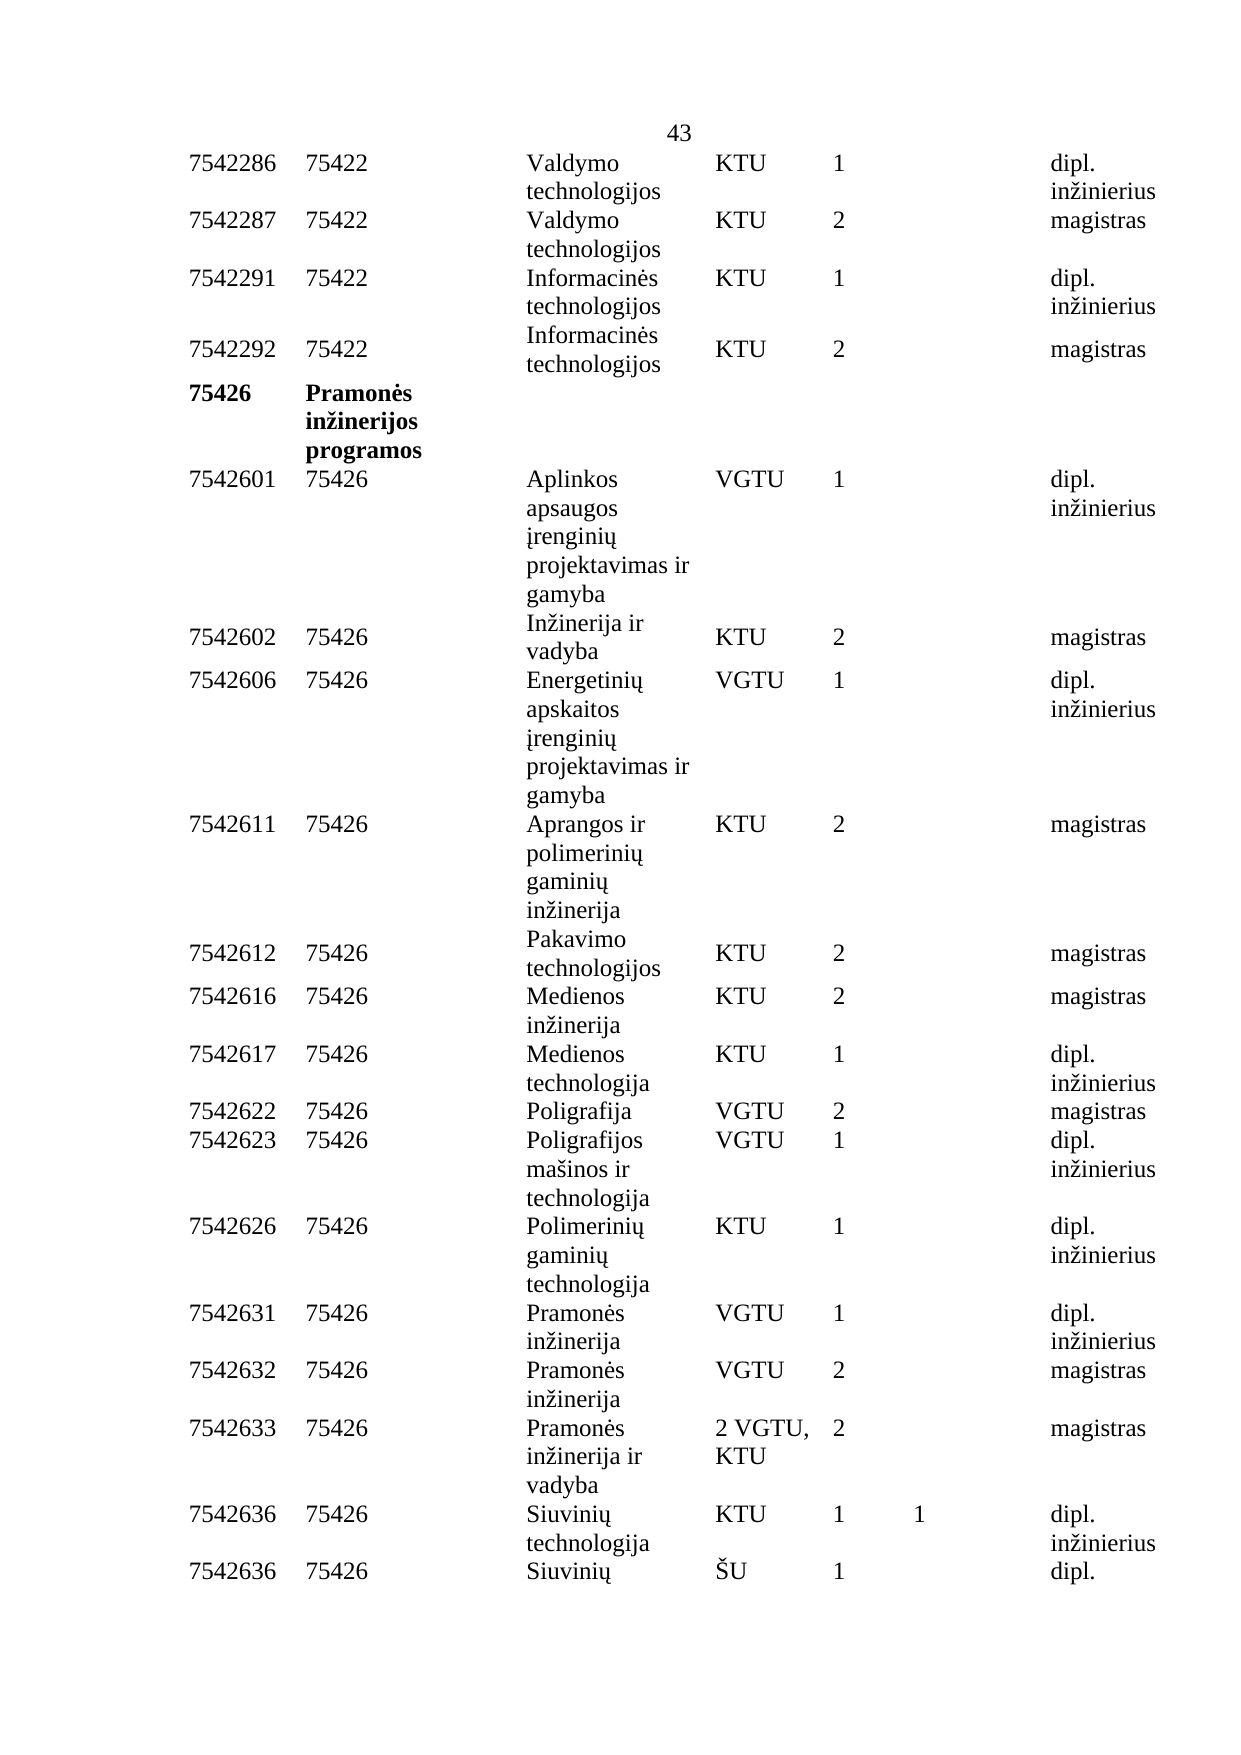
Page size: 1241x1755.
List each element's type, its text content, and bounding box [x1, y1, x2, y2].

table_cell [1197, 1125, 1202, 1211]
table_cell [1202, 1499, 1207, 1556]
table_cell ŠU [704, 1556, 821, 1585]
table_cell Informacinės technologijos [515, 320, 704, 378]
table_cell [1197, 205, 1202, 263]
table_cell [902, 1355, 973, 1413]
table_cell [1202, 378, 1207, 464]
table_cell KTU [704, 924, 821, 981]
table_cell [1039, 378, 1197, 464]
table_cell VGTU [704, 1355, 821, 1413]
table_cell 1 [821, 1125, 902, 1211]
table_cell 75422 [294, 263, 515, 320]
table_cell [704, 378, 821, 464]
table_cell VGTU [704, 665, 821, 809]
table_cell VGTU [704, 1125, 821, 1211]
table_cell [1202, 809, 1207, 924]
table_cell 75426 [294, 809, 515, 924]
table_cell [1202, 1556, 1207, 1585]
table_cell dipl. inžinierius [1039, 263, 1197, 320]
table_cell Informacinės technologijos [515, 263, 704, 320]
table_cell [1202, 981, 1207, 1039]
table_cell [973, 1096, 1039, 1125]
table_cell [1197, 981, 1202, 1039]
table_cell 7542602 [177, 608, 294, 665]
table_cell 75426 [294, 981, 515, 1039]
table_cell [902, 1556, 973, 1585]
table_cell [1202, 1413, 1207, 1499]
table_cell 75426 [294, 1125, 515, 1211]
table_cell 7542636 [177, 1556, 294, 1585]
table_cell dipl. inžinierius [1039, 148, 1197, 205]
table_cell [1202, 1298, 1207, 1355]
table_cell [973, 665, 1039, 809]
table_cell [1197, 608, 1202, 665]
table_cell KTU [704, 981, 821, 1039]
table_cell Valdymo technologijos [515, 205, 704, 263]
table_cell VGTU [704, 464, 821, 608]
table_cell 75426 [294, 665, 515, 809]
table_cell 2 [821, 924, 902, 981]
table_cell [1202, 1096, 1207, 1125]
table_cell [902, 665, 973, 809]
table_cell [973, 809, 1039, 924]
table_cell magistras [1039, 1413, 1197, 1499]
table_cell 7542292 [177, 320, 294, 378]
table_cell 7542632 [177, 1355, 294, 1413]
table_cell 75426 [294, 1355, 515, 1413]
table_cell [1202, 1125, 1207, 1211]
table_cell [973, 1039, 1039, 1096]
table_cell Pramonės inžinerija [515, 1355, 704, 1413]
table_cell 2 [821, 608, 902, 665]
table_cell Pramonės inžinerija [515, 1298, 704, 1355]
table_cell KTU [704, 1039, 821, 1096]
table_cell [973, 1355, 1039, 1413]
table_cell [1202, 924, 1207, 981]
table_cell Medienos inžinerija [515, 981, 704, 1039]
table_cell [1197, 924, 1202, 981]
table_cell [1197, 809, 1202, 924]
table_cell Pramonės inžinerijos programos [294, 378, 515, 464]
table_cell 7542623 [177, 1125, 294, 1211]
table_cell [902, 1298, 973, 1355]
table_cell 1 [821, 464, 902, 608]
table_cell 7542287 [177, 205, 294, 263]
table_cell magistras [1039, 1096, 1197, 1125]
table_cell 75426 [294, 924, 515, 981]
table_cell 75422 [294, 320, 515, 378]
table_cell [973, 924, 1039, 981]
table_cell [1197, 1039, 1202, 1096]
table_cell dipl. inžinierius [1039, 1211, 1197, 1298]
table_cell 1 [902, 1499, 973, 1556]
table_cell 1 [821, 263, 902, 320]
table_cell VGTU [704, 1298, 821, 1355]
table_cell KTU [704, 263, 821, 320]
table_cell dipl. inžinierius [1039, 1039, 1197, 1096]
table_cell [902, 464, 973, 608]
table_cell VGTU [704, 1096, 821, 1125]
table_cell KTU [704, 1211, 821, 1298]
table_cell [973, 1413, 1039, 1499]
table_cell 7542616 [177, 981, 294, 1039]
table_cell 75426 [294, 608, 515, 665]
table_cell KTU [704, 608, 821, 665]
table_cell [1197, 1413, 1202, 1499]
table_cell magistras [1039, 320, 1197, 378]
table_cell 1 [821, 1039, 902, 1096]
table_cell [1202, 1355, 1207, 1413]
table_cell magistras [1039, 924, 1197, 981]
table_cell 75426 [294, 1298, 515, 1355]
table_cell 75426 [294, 1556, 515, 1585]
table_cell [1202, 205, 1207, 263]
table_cell [973, 608, 1039, 665]
table_cell [902, 148, 973, 205]
table_cell [902, 1413, 973, 1499]
table_cell 2 [821, 1355, 902, 1413]
table_cell [973, 205, 1039, 263]
table_cell 1 [821, 1499, 902, 1556]
table_cell 1 [821, 665, 902, 809]
table_cell [1202, 464, 1207, 608]
table_cell 1 [821, 148, 902, 205]
table_cell 2 [821, 809, 902, 924]
table_cell [1197, 378, 1202, 464]
table_cell 75426 [294, 1499, 515, 1556]
table_cell [902, 1211, 973, 1298]
table_cell [973, 1298, 1039, 1355]
table_cell [902, 608, 973, 665]
table_cell [821, 378, 902, 464]
table_cell [902, 320, 973, 378]
table_cell Pramonės inžinerija ir vadyba [515, 1413, 704, 1499]
table_cell dipl. [1039, 1556, 1197, 1585]
table_cell magistras [1039, 608, 1197, 665]
table_cell 75426 [294, 1413, 515, 1499]
table_cell [973, 148, 1039, 205]
table_cell KTU [704, 1499, 821, 1556]
table_cell magistras [1039, 205, 1197, 263]
table_cell [973, 464, 1039, 608]
table_cell 75426 [294, 1096, 515, 1125]
table_cell [1202, 320, 1207, 378]
table_cell [902, 981, 973, 1039]
table_cell [902, 378, 973, 464]
table_cell [902, 1096, 973, 1125]
table_cell [1197, 464, 1202, 608]
table_cell 2 [821, 1413, 902, 1499]
table_cell 7542611 [177, 809, 294, 924]
table_cell [1202, 608, 1207, 665]
table_cell Inžinerija ir vadyba [515, 608, 704, 665]
table_cell KTU [704, 148, 821, 205]
table_cell 7542601 [177, 464, 294, 608]
table_cell [973, 1211, 1039, 1298]
table_cell 1 [821, 1211, 902, 1298]
table_cell 7542633 [177, 1413, 294, 1499]
table_cell 2 [821, 1096, 902, 1125]
table_cell 75426 [294, 1211, 515, 1298]
table_cell [973, 1556, 1039, 1585]
table_cell 7542622 [177, 1096, 294, 1125]
table_cell [902, 263, 973, 320]
table_cell 7542291 [177, 263, 294, 320]
table_cell dipl. inžinierius [1039, 665, 1197, 809]
table_cell [1197, 1355, 1202, 1413]
table_cell [1197, 320, 1202, 378]
table_cell [1202, 263, 1207, 320]
table_cell 75426 [177, 378, 294, 464]
table_cell [515, 378, 704, 464]
table_cell Poligrafijos mašinos ir technologija [515, 1125, 704, 1211]
table_cell magistras [1039, 809, 1197, 924]
table_cell magistras [1039, 1355, 1197, 1413]
table_cell [1197, 263, 1202, 320]
table_cell Aprangos ir polimerinių gaminių inžinerija [515, 809, 704, 924]
table_cell dipl. inžinierius [1039, 1499, 1197, 1556]
table_cell dipl. inžinierius [1039, 1298, 1197, 1355]
table_cell 7542636 [177, 1499, 294, 1556]
table_cell [1197, 665, 1202, 809]
table_cell Medienos technologija [515, 1039, 704, 1096]
table_cell Poligrafija [515, 1096, 704, 1125]
table_cell [973, 1499, 1039, 1556]
table_cell [1202, 148, 1207, 205]
table_cell 75426 [294, 1039, 515, 1096]
table_cell 75422 [294, 148, 515, 205]
table_cell KTU [704, 205, 821, 263]
table_cell Siuvinių technologija [515, 1499, 704, 1556]
table_cell [902, 1125, 973, 1211]
table_cell 7542612 [177, 924, 294, 981]
table_cell [973, 263, 1039, 320]
table_cell [902, 809, 973, 924]
table_cell 1 [821, 1556, 902, 1585]
table_cell [902, 924, 973, 981]
table_cell Pakavimo technologijos [515, 924, 704, 981]
table_cell 75426 [294, 464, 515, 608]
table_cell 7542631 [177, 1298, 294, 1355]
table_cell 1 [821, 1298, 902, 1355]
table_cell 7542626 [177, 1211, 294, 1298]
table_cell [1197, 1096, 1202, 1125]
table_cell [1197, 1298, 1202, 1355]
table_cell Valdymo technologijos [515, 148, 704, 205]
table_cell 2 [821, 320, 902, 378]
table_cell Aplinkos apsaugos įrenginių projektavimas ir gamyba [515, 464, 704, 608]
table_cell [973, 981, 1039, 1039]
table_cell Siuvinių [515, 1556, 704, 1585]
table_cell 7542617 [177, 1039, 294, 1096]
table_cell [1202, 1039, 1207, 1096]
table_cell 75422 [294, 205, 515, 263]
table_cell [1197, 1499, 1202, 1556]
table_cell [902, 1039, 973, 1096]
table_cell [1202, 665, 1207, 809]
table_cell 7542606 [177, 665, 294, 809]
table_cell 2 [821, 205, 902, 263]
table_cell dipl. inžinierius [1039, 464, 1197, 608]
table_cell 2 [821, 981, 902, 1039]
table_cell [973, 378, 1039, 464]
table_cell 7542286 [177, 148, 294, 205]
table_cell [1197, 1211, 1202, 1298]
table_cell 2 VGTU, KTU [704, 1413, 821, 1499]
table_cell [1202, 1211, 1207, 1298]
table_cell [1197, 1556, 1202, 1585]
table_cell dipl. inžinierius [1039, 1125, 1197, 1211]
table_cell [1197, 148, 1202, 205]
table_cell [973, 320, 1039, 378]
table_cell [973, 1125, 1039, 1211]
table_cell magistras [1039, 981, 1197, 1039]
table_cell Polimerinių gaminių technologija [515, 1211, 704, 1298]
table_cell KTU [704, 320, 821, 378]
table_cell KTU [704, 809, 821, 924]
table_cell Energetinių apskaitos įrenginių projektavimas ir gamyba [515, 665, 704, 809]
table_cell [902, 205, 973, 263]
